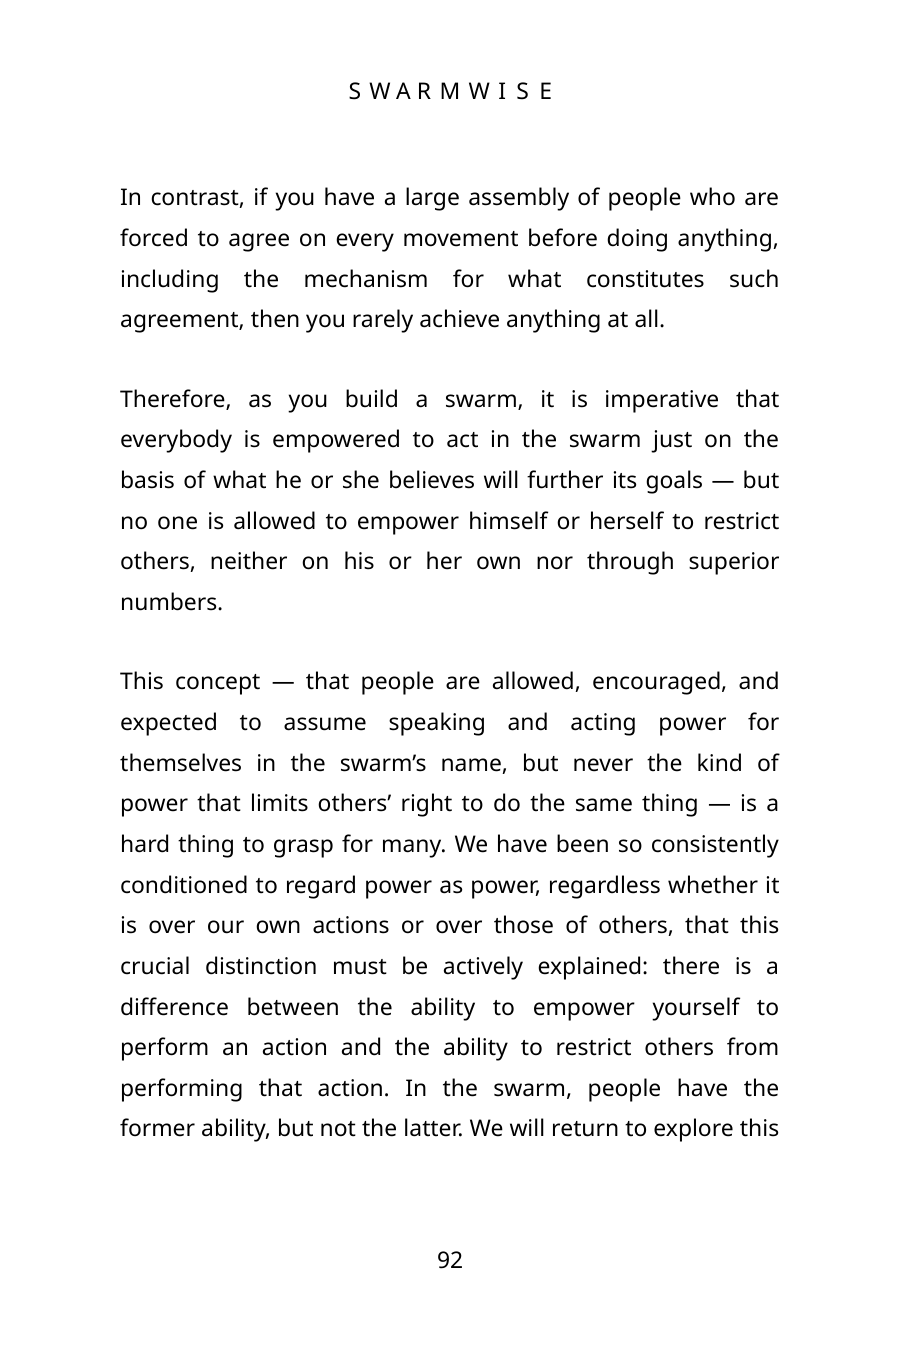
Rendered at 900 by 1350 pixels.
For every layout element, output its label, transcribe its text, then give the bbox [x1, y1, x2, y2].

text In contrast, if you have a large assembly of people who are forced to agree on every movement before doing anything, including the mechanism for what constitutes such agreement, then you rarely achieve anything at all. [120, 181, 780, 334]
text Therefore, as you build a swarm, it is imperative that everybody is empowered to act in the swarm just on the basis of what he or she believes will further its goals — but no one is allowed to empower himself or herself to restrict others, neither on his or her own nor through superior numbers. [120, 383, 780, 617]
text This concept — that people are allowed, encouraged, and expected to assume speaking and acting power for themselves in the swarm’s name, but never the kind of power that limits others’ right to do the same thing — is a hard thing to grasp for many. We have been so consistently conditioned to regard power as power, regardless whether it is over our own actions or over those of others, that this crucial distinction must be actively explained: there is a difference between the ability to empower yourself to perform an action and the ability to restrict others from performing that action. In the swarm, people have the former ability, but not the latter. We will return to explore this [120, 665, 780, 1143]
